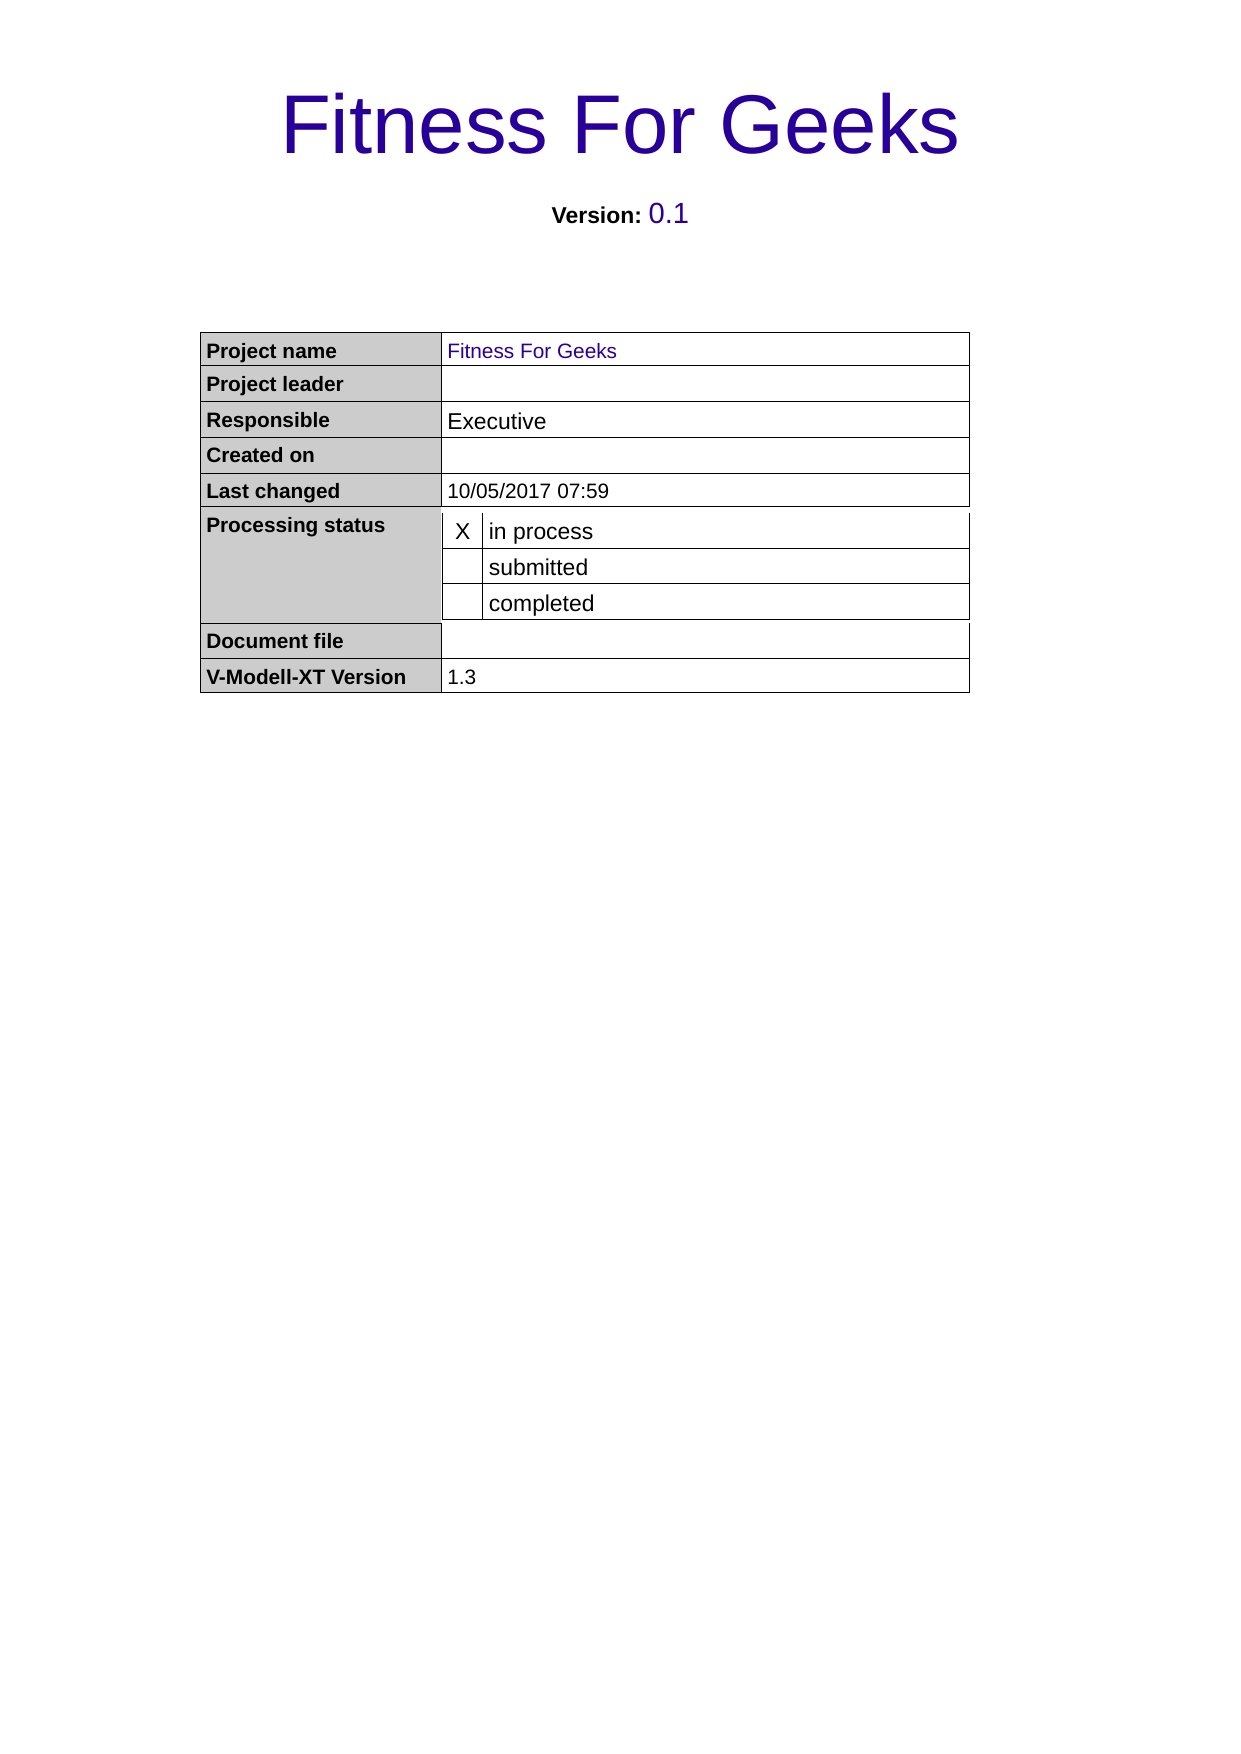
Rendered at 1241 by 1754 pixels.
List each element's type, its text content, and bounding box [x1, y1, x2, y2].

table_cell Responsible [201, 402, 441, 437]
table_cell [442, 366, 969, 401]
text Version: 0.1 [118, 196, 1122, 229]
table_cell submitted [483, 549, 969, 583]
table_cell Processing status [201, 507, 441, 623]
table_header Project name [201, 333, 441, 365]
table_cell [441, 507, 969, 548]
table_cell V-Modell-XT Version [201, 659, 441, 692]
table_cell completed [483, 584, 969, 619]
table_cell [443, 549, 482, 583]
table_cell 10/03/2017 08:54 [442, 474, 969, 506]
table_cell Project leader [201, 366, 441, 401]
table_cell Last changed [201, 474, 441, 506]
table_cell Executive [442, 402, 969, 437]
table_header in process [483, 513, 969, 548]
table_cell Created on [201, 438, 441, 473]
table_header X [443, 513, 482, 548]
table_header Fitness For Geeks [442, 333, 969, 365]
table_cell [442, 623, 969, 658]
text Fitness For Geeks [118, 75, 1122, 171]
table_cell [442, 438, 969, 473]
table_cell [443, 584, 482, 619]
table_cell Document file [201, 624, 441, 658]
table_cell 1.3 [442, 659, 969, 692]
